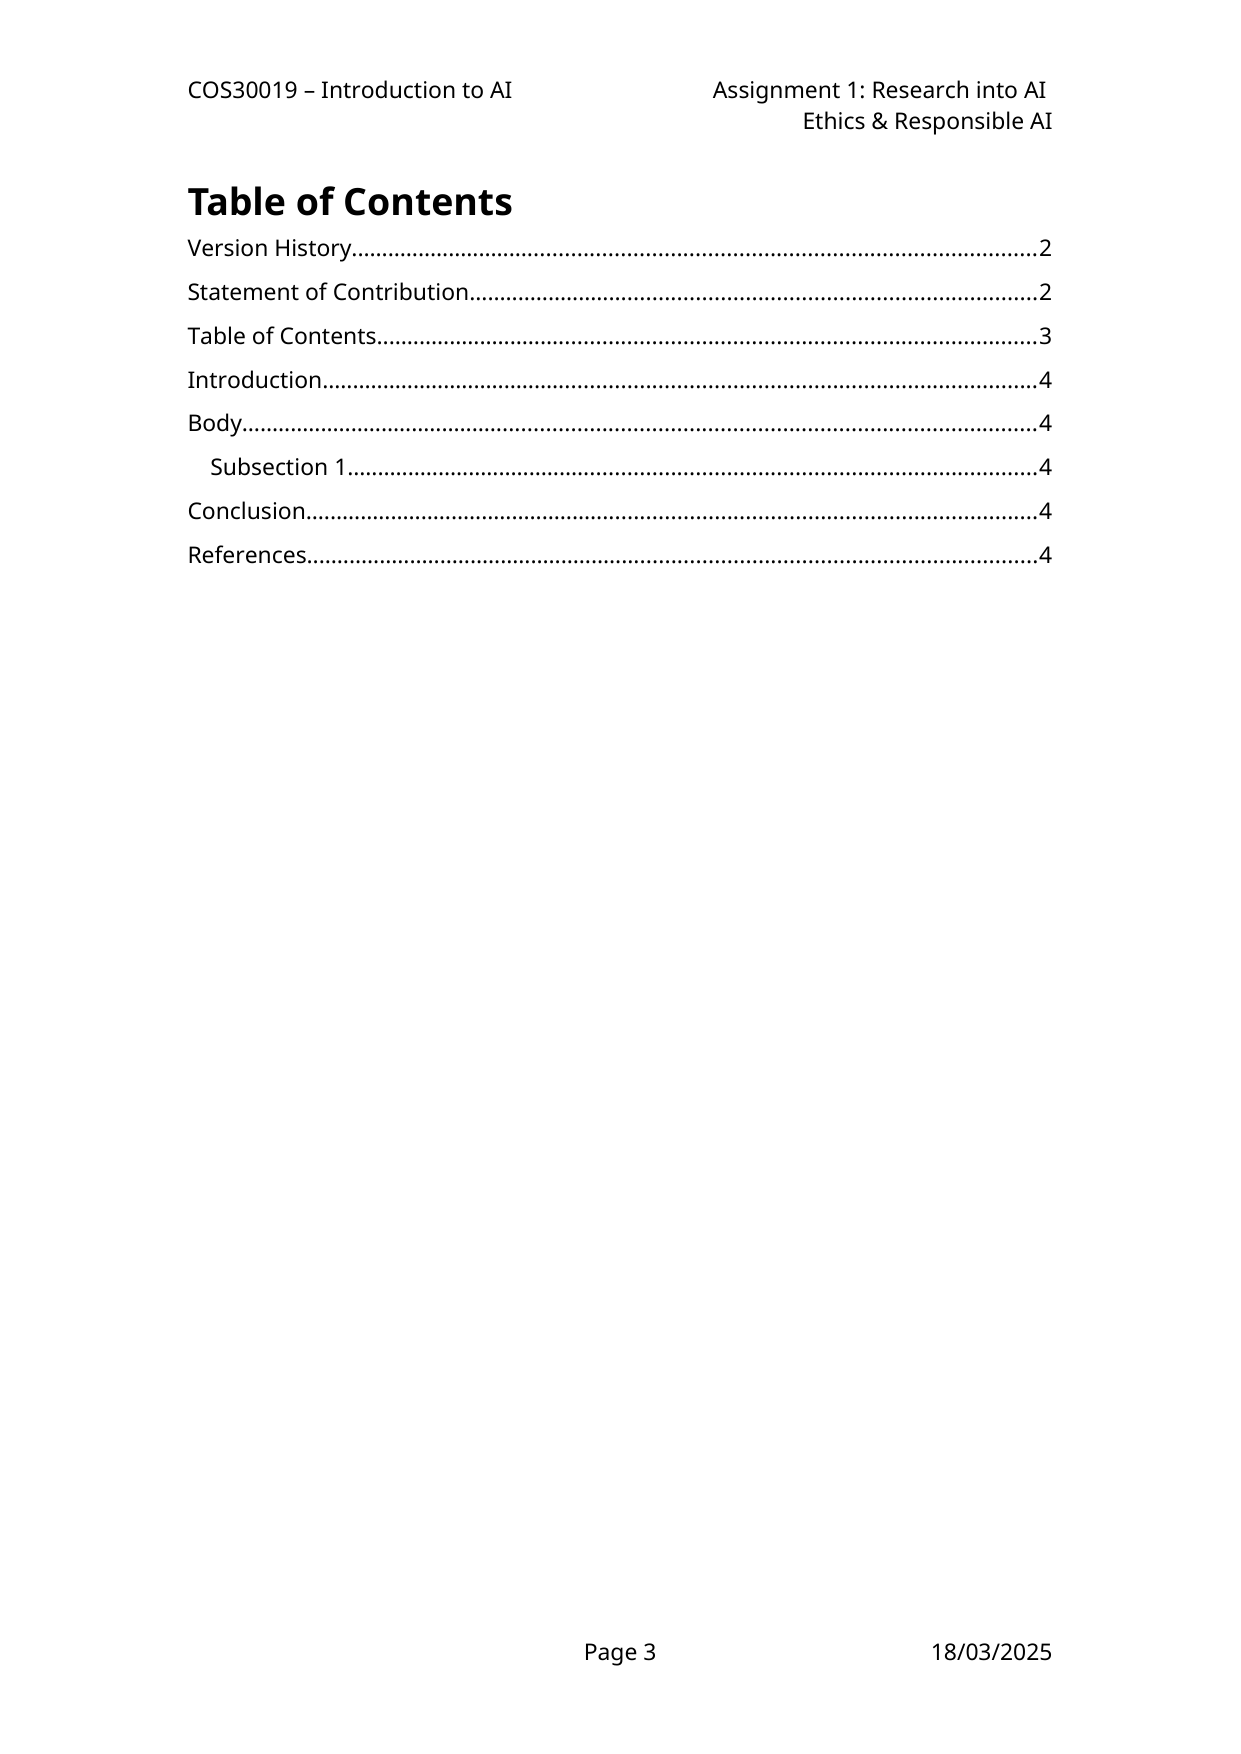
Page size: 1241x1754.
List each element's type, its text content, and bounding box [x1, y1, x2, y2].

text Table of Contents 3 [187, 320, 1053, 351]
text Conclusion 4 [187, 495, 1053, 526]
text Subsection 1 4 [210, 451, 1053, 482]
text Statement of Contribution 2 [187, 276, 1053, 307]
text Version History 2 [187, 232, 1053, 263]
text Introduction 4 [187, 363, 1053, 395]
text References 4 [187, 538, 1053, 570]
text Body 4 [187, 407, 1053, 438]
subtitle Table of Contents [187, 175, 1053, 226]
